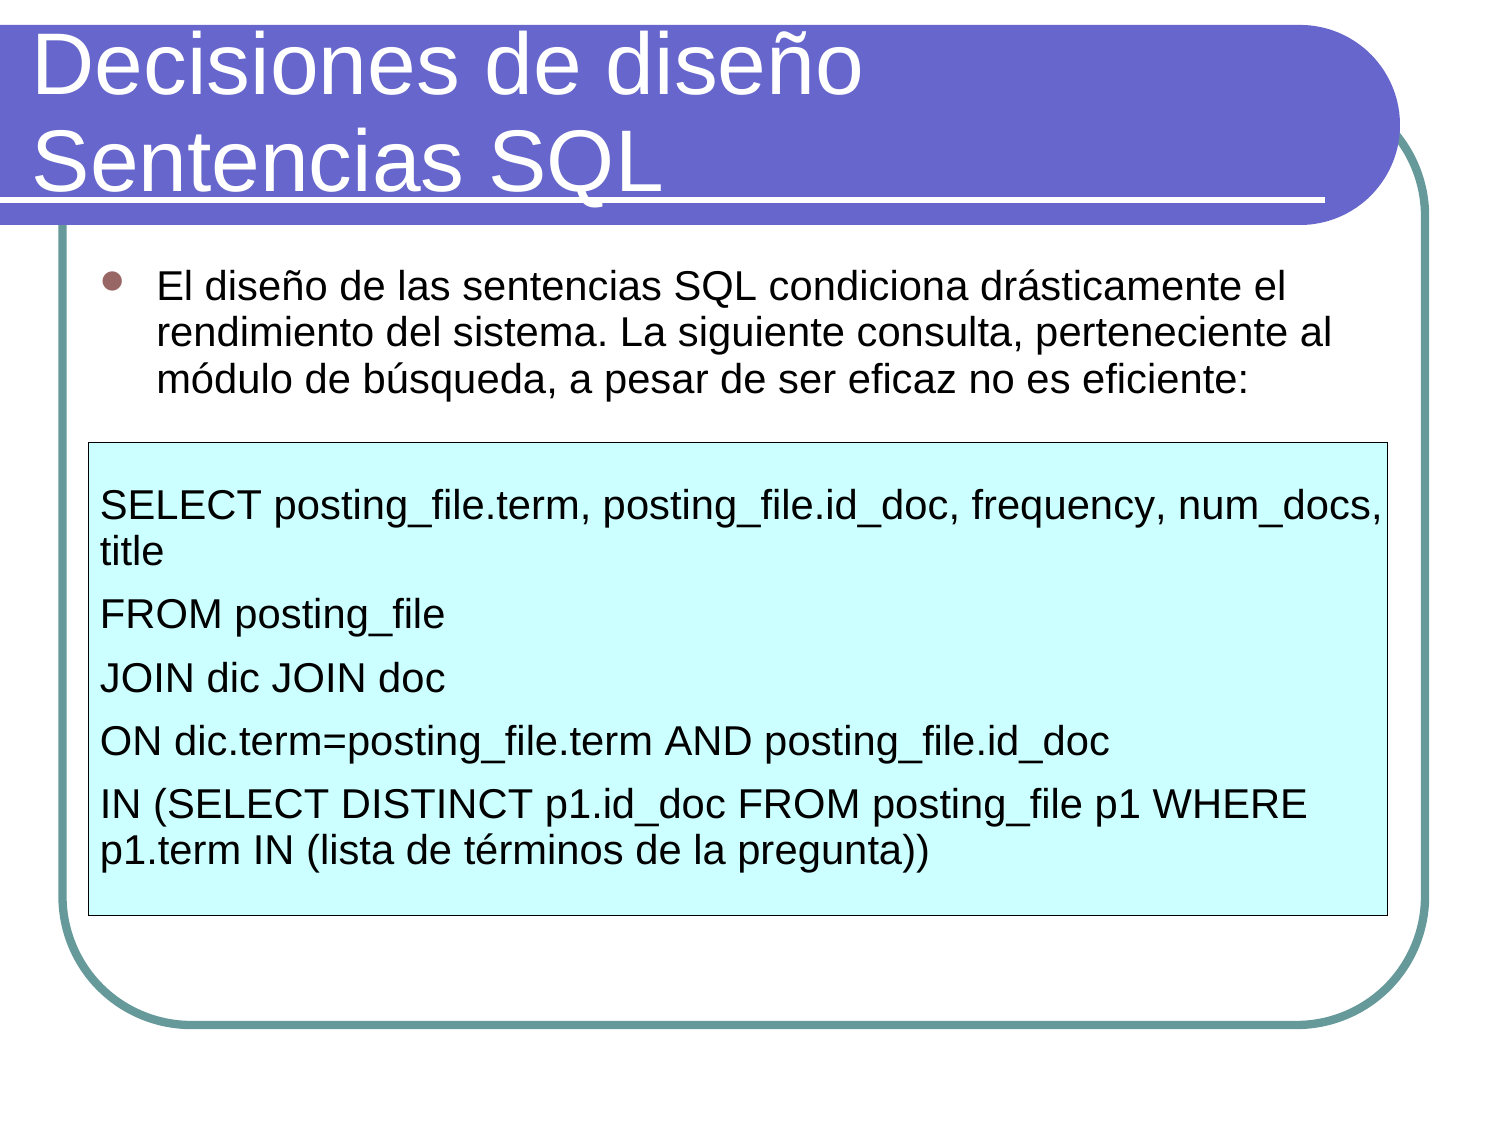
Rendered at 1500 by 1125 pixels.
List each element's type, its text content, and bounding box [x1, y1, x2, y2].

list El diseño de las sentencias SQL condiciona drásticamente el rendimiento del sistema. La siguiente consulta, perteneciente al módulo de búsqueda, a pesar de ser eficaz no es eficiente: SELECT posting_file.term, posting_file.id_doc, frequency, num_docs, title FROM posting_file JOIN dic JOIN doc ON dic.term=posting_file.term AND posting_file.id_doc IN (SELECT DISTINCT p1.id_doc FROM posting_file p1 WHERE p1.term IN (lista de términos de la pregunta)) [99, 262, 1401, 991]
text_box [88, 442, 99, 916]
title Decisiones de diseño Sentencias SQL [31, 7, 1347, 218]
